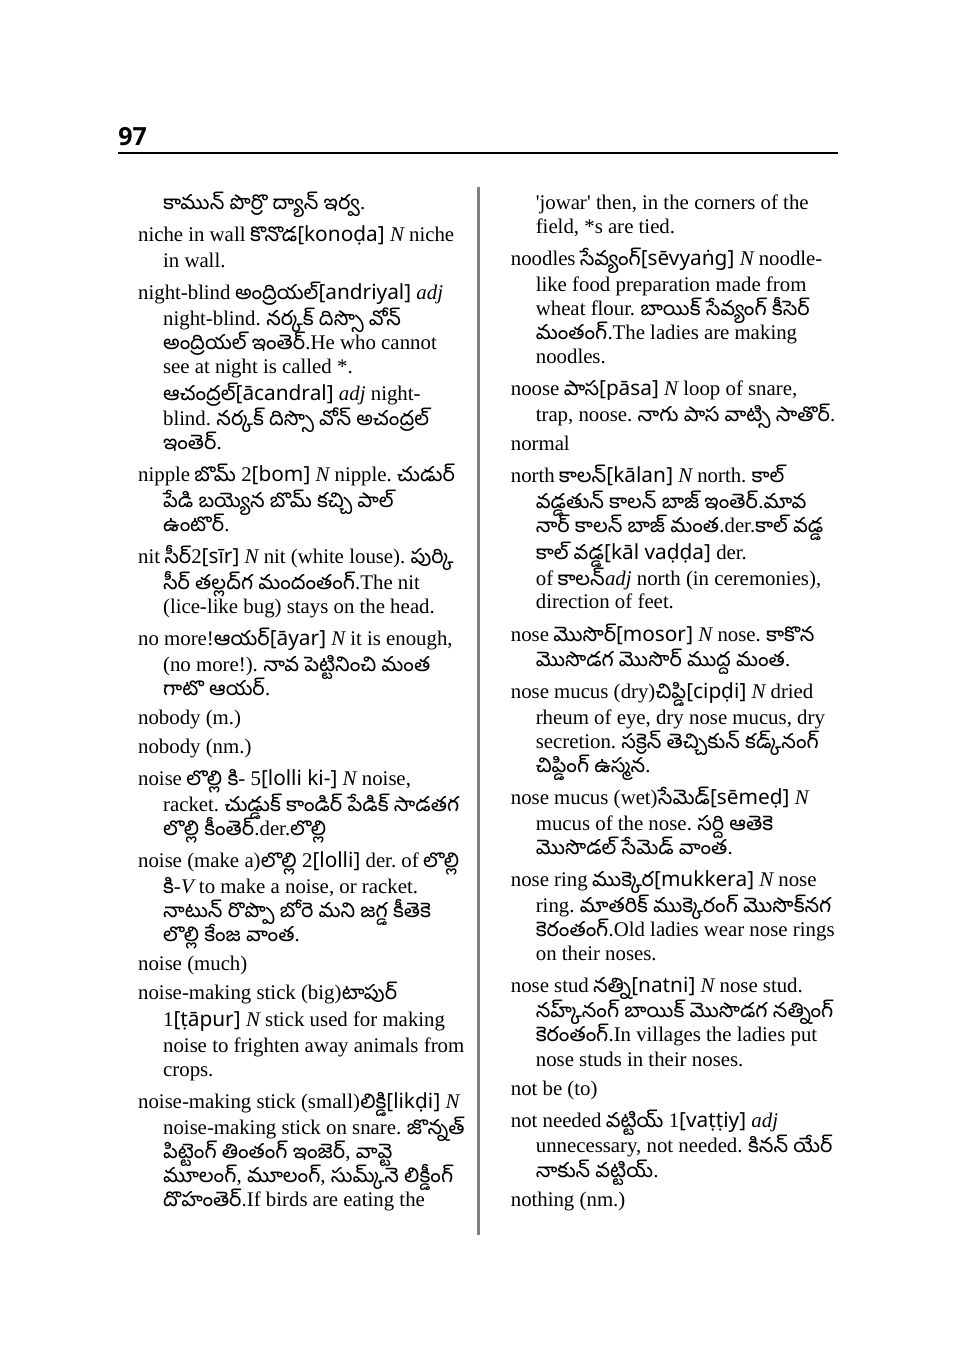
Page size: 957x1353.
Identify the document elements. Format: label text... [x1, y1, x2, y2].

text night-blindఅంద్రియల్[andriyal] adj night-blind. నర్కక్ దిస్సొ వోన్ అంద్రియల్ ఇంతెర్.He who cannot see at night is called *. ఆచంద్రల్[ācandral] adj night-blind. నర్కక్ దిస్సొ వోన్ అచంద్రల్ ఇంతెర్. [119, 274, 465, 456]
text noise-making stick (big)టాపుర్ 1[ṭāpur] N stick used for making noise to frighten away animals from crops. [119, 977, 465, 1083]
text niche in wallకొనొడ[konoḍa] N niche in wall. [119, 216, 465, 274]
text not neededవట్టియ్ 1[vaṭṭiy] adj unnecessary, not needed. కినన్ యేర్ నాకున్ వట్టియ్. [492, 1102, 837, 1184]
text nippleబొమ్ 2[bom] N nipple. చుడుర్ పేడి బయ్యెన బొమ్ కచ్చి పాల్ ఉంటొర్. [119, 456, 465, 538]
text noise (much) [119, 948, 465, 977]
text noise (make a)లొల్లి 2[lolli] der. ofలొల్లి కి-V to make a noise, or racket. నాటున్ రొప్పొ బోరె మని జగ్డ కీతెకె లొల్లి కేంజ వాంత. [119, 842, 465, 948]
text northకాలన్[kālan] N north. కాల్ వడ్డతున్ కాలన్ బాజ్ ఇంతెర్.మావ నార్ కాలన్ బాజ్ మంత.der.కాల్ వడ్డ కాల్ వడ్డ[kāl vaḍḍa] der. ofకాలన్adj north (in ceremonies), direction of feet. [492, 457, 837, 616]
text nose ringముక్కెర[mukkera] N nose ring. మాతరిక్ ముక్కెరంగ్ మొసొక్‌నగ కెరంతంగ్.Old ladies wear nose rings on their noses. [492, 861, 837, 967]
text nitసీర్2[sīr] N nit (white louse). పుర్కి సీర్ తల్లద్‌గ మందంతంగ్.The nit (lice-like bug) stays on the head. [119, 538, 465, 620]
text nobody (nm.) [119, 731, 465, 760]
text noodlesసేవ్యంగ్[sēvyaṅg] N noodle-like food preparation made from wheat flour. బాయిక్ సేవ్యంగ్ కీసెర్ మంతంగ్.The ladies are making noodles. [492, 240, 837, 370]
text noseమొసొర్[mosor] N nose. కాకొన మొసొడగ మొసొర్ ముద్ద మంత. [492, 616, 837, 673]
text nose mucus (wet)సేమెడ్[sēmeḍ] N mucus of the nose. సర్ది ఆతెకె మొసొడల్ సేమెడ్ వాంత. [492, 779, 837, 861]
text nobody (m.) [119, 702, 465, 731]
text nothing (nm.) [492, 1184, 837, 1215]
text not be (to) [492, 1073, 837, 1102]
text కామున్ పొర్రొ ద్యాన్ ఇర్వ. [119, 188, 465, 216]
text nose mucus (dry)చిప్డి[cipḍi] N dried rheum of eye, dry nose mucus, dry secretion. సక్రెన్ తెచ్చికున్ కడ్క్‌నంగ్ చిప్డింగ్ ఉస్మన. [492, 673, 837, 779]
text 'jowar' then, in the corners of the field, *s are tied. [492, 188, 837, 240]
text normal [492, 428, 837, 457]
text nooseపాస[pāsa] N loop of snare, trap, noose. నాగు పాస వాట్సి సాతొర్. [492, 370, 837, 428]
text noise-making stick (small)లిక్డి[likḍi] N noise-making stick on snare. జొన్నత్ పిట్టెంగ్ తింతంగ్ ఇంజెర్, వావ్టె మూలంగ్, మూలంగ్, సుమ్క్‌నె లిక్డీంగ్ దొహంతెర్.If birds are eating the [119, 1083, 465, 1215]
text noiseలొల్లి కి- 5[lolli ki-] N noise, racket. చుడ్డుక్ కాండిర్ పేడిక్ సాడతగ లొల్లి కీంతెర్.der.లొల్లి [119, 760, 465, 842]
text no more!ఆయర్[āyar] N it is enough, (no more!). నావ పెట్టినించి మంత గాటొ ఆయర్. [119, 620, 465, 702]
text nose studనత్ని[natni] N nose stud. నహ్క్‌నంగ్ బాయిక్ మొసొడగ నత్నింగ్ కెరంతంగ్.In villages the ladies put nose studs in their noses. [492, 967, 837, 1073]
